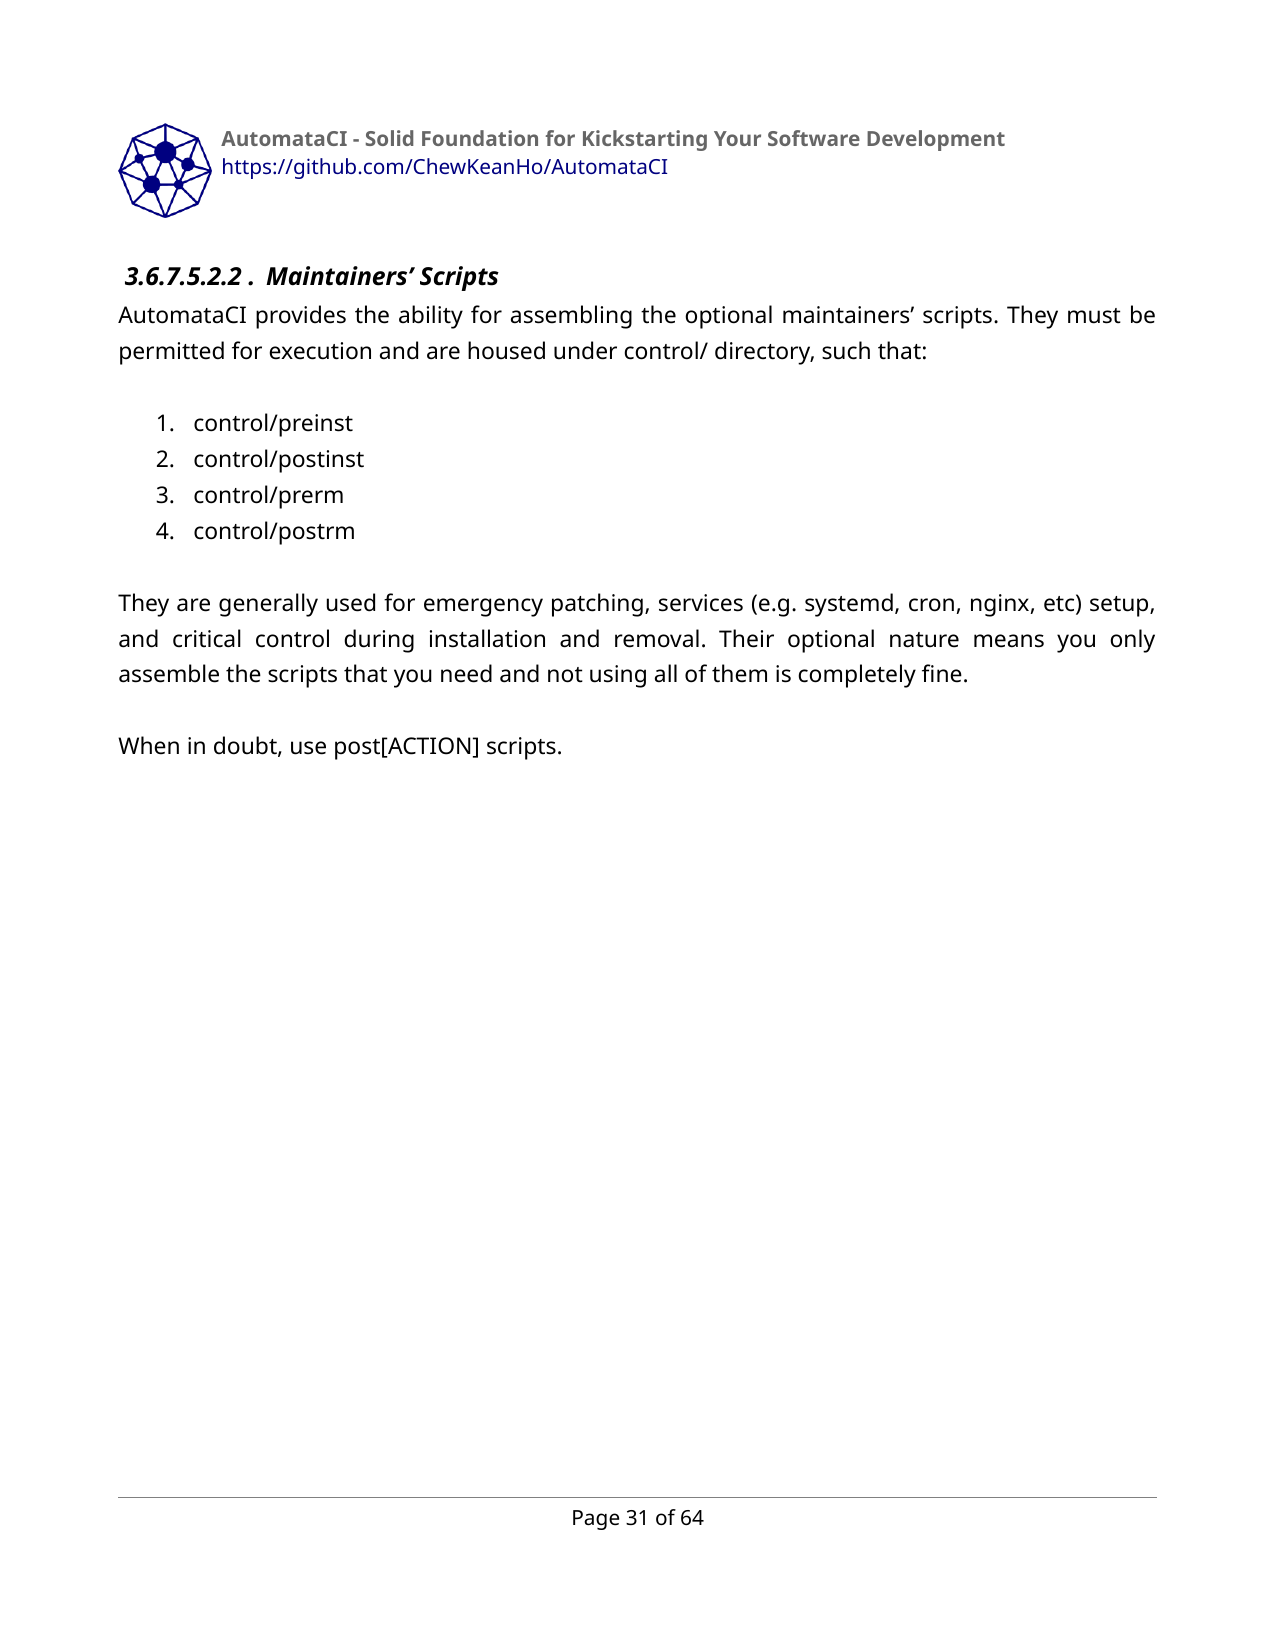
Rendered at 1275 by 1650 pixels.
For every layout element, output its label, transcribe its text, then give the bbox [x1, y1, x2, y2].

text AutomataCI provides the ability for assembling the optional maintainers’ scripts. They must be permitted for execution and are housed under control/ directory, such that: [118, 299, 1157, 366]
text They are generally used for emergency patching, services (e.g. systemd, cron, nginx, etc) setup, and critical control during installation and removal. Their optional nature means you only assemble the scripts that you need and not using all of them is completely fine. [118, 587, 1157, 690]
list control/postrm [156, 515, 1157, 546]
list control/preinst [156, 407, 1157, 438]
list control/prerm [156, 479, 1157, 510]
text When in doubt, use post[ACTION] scripts. [118, 730, 1157, 762]
subtitle Maintainers’ Scripts [118, 259, 1157, 293]
picture [118, 123, 212, 218]
list control/postinst [156, 443, 1157, 474]
